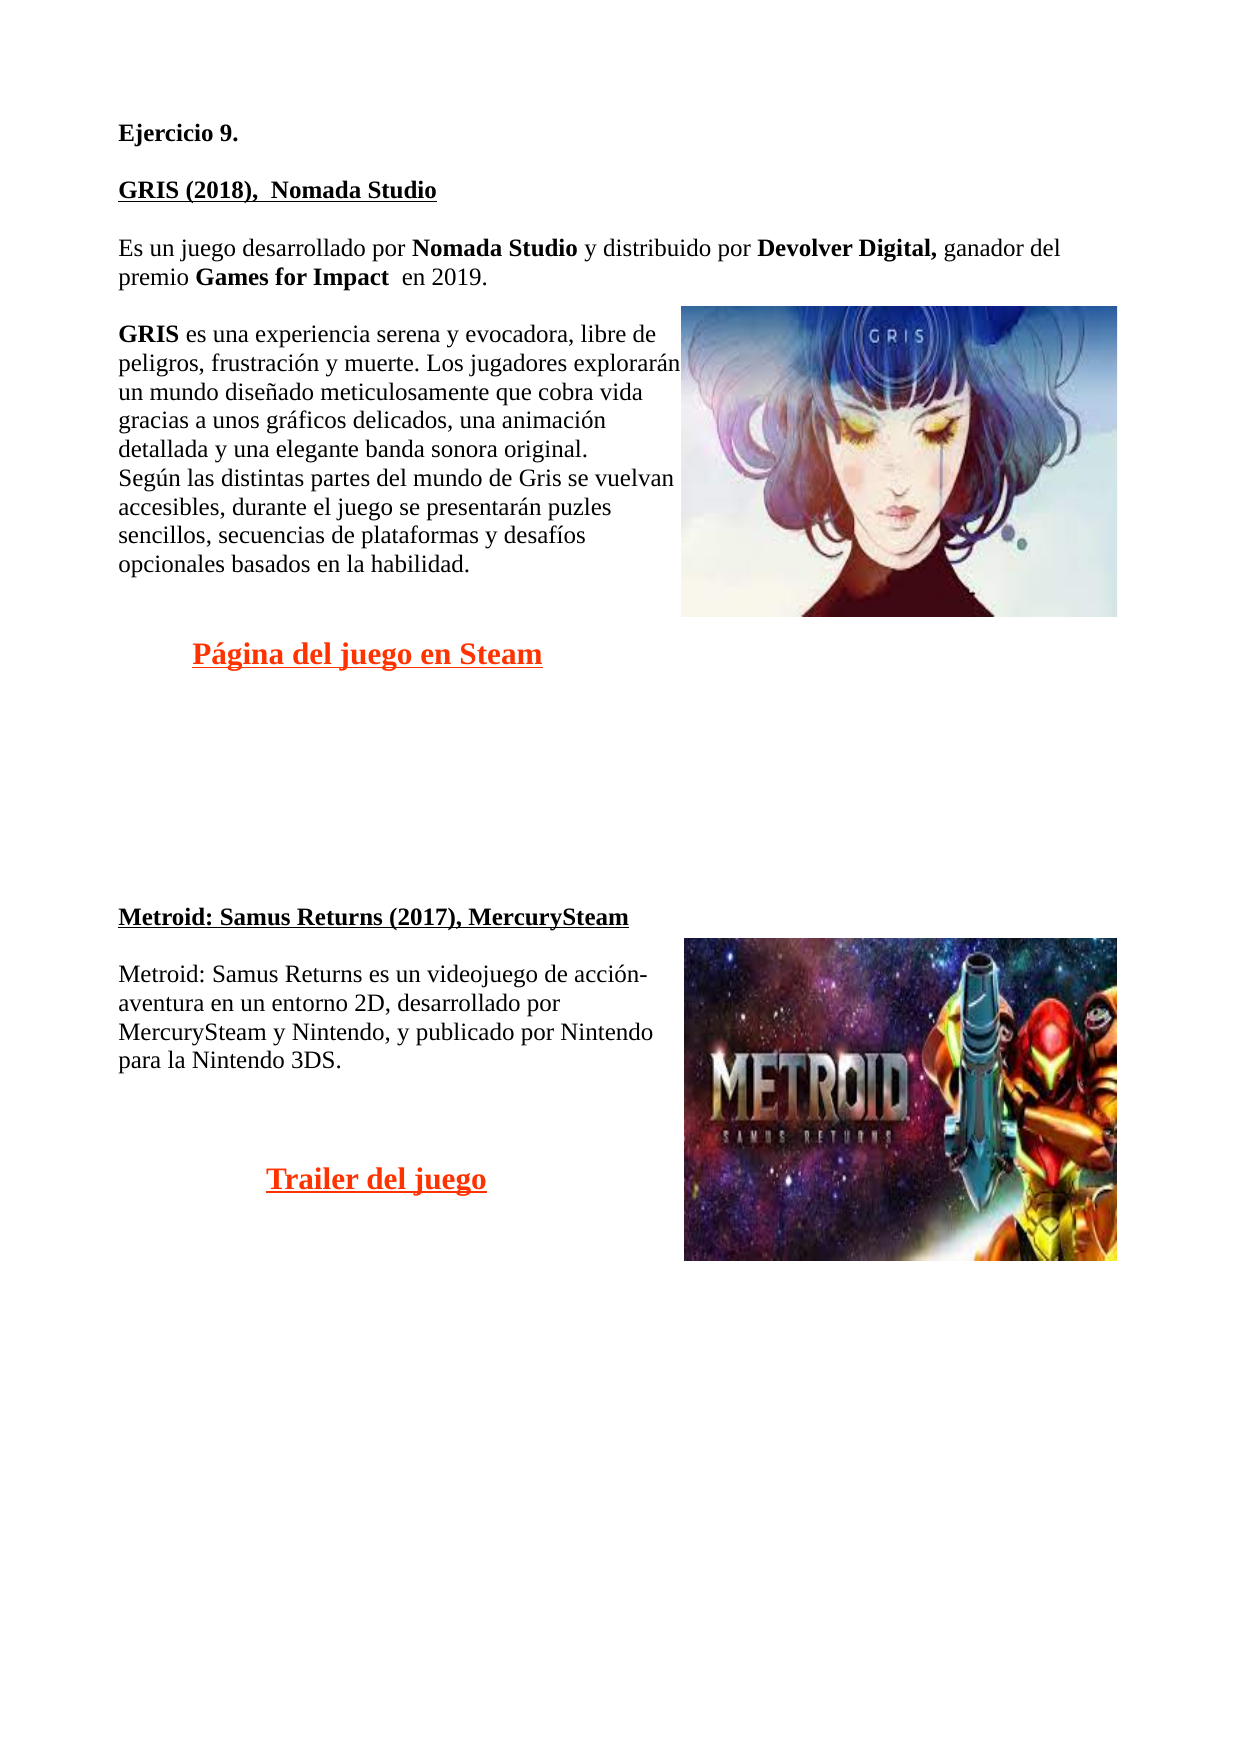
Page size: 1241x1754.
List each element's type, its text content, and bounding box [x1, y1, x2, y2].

text Según las distintas partes del mundo de Gris se vuelvan accesibles, durante el juego se presentarán puzles sencillos, secuencias de plataformas y desafíos opcionales basados en la habilidad. [118, 463, 681, 578]
text GRIS es una experiencia serena y evocadora, libre de peligros, frustración y muerte. Los jugadores explorarán un mundo diseñado meticulosamente que cobra vida gracias a unos gráficos delicados, una animación detallada y una elegante banda sonora original. [118, 319, 681, 463]
text Metroid: Samus Returns (2017), MercurySteam [118, 902, 1122, 930]
text GRIS (2018), Nomada Studio [118, 176, 1122, 204]
text Es un juego desarrollado por Nomada Studio y distribuido por Devolver Digital, ganador del premio Games for Impact en 2019. [118, 233, 1122, 291]
text Metroid: Samus Returns es un videojuego de acción-aventura en un entorno 2D, desarrollado por MercurySteam y Nintendo, y publicado por Nintendo para la Nintendo 3DS. [118, 959, 684, 1074]
text Trailer del juego [266, 1160, 684, 1196]
text Página del juego en Steam [192, 636, 1122, 672]
picture [681, 306, 1118, 617]
picture [684, 938, 1117, 1261]
text Ejercicio 9. [118, 118, 1122, 147]
